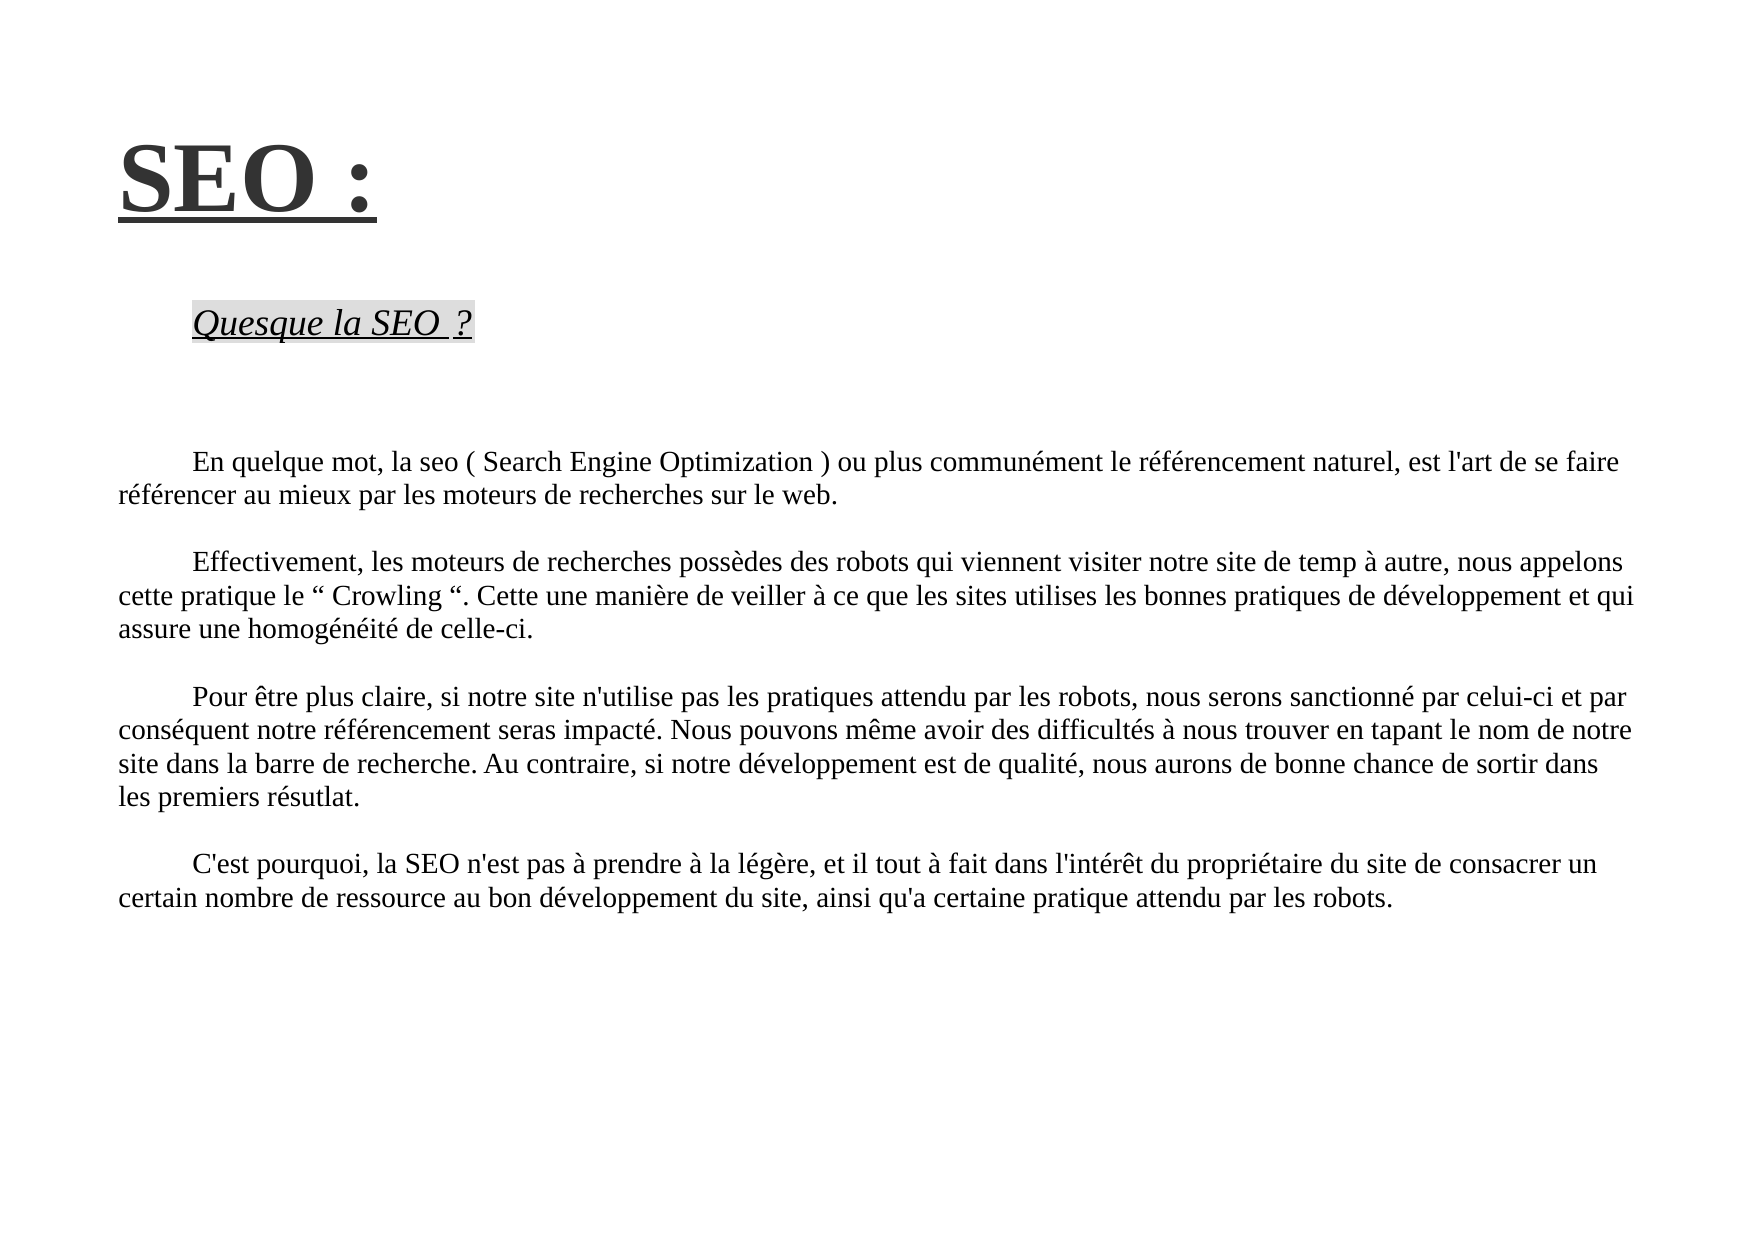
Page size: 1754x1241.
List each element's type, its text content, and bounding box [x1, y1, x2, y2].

text Pour être plus claire, si notre site n'utilise pas les pratiques attendu par les robots, nous serons sanctionné par celui-ci et par conséquent notre référencement seras impacté. Nous pouvons même avoir des difficultés à nous trouver en tapant le nom de notre site dans la barre de recherche. Au contraire, si notre développement est de qualité, nous aurons de bonne chance de sortir dans les premiers résutlat. [118, 679, 1636, 813]
text Effectivement, les moteurs de recherches possèdes des robots qui viennent visiter notre site de temp à autre, nous appelons cette pratique le “ Crowling “. Cette une manière de veiller à ce que les sites utilises les bonnes pratiques de développement et qui assure une homogénéité de celle-ci. [118, 544, 1636, 645]
text SEO : [118, 118, 1636, 233]
text C'est pourquoi, la SEO n'est pas à prendre à la légère, et il tout à fait dans l'intérêt du propriétaire du site de consacrer un certain nombre de ressource au bon développement du site, ainsi qu'a certaine pratique attendu par les robots. [118, 846, 1636, 913]
text En quelque mot, la seo ( Search Engine Optimization ) ou plus communément le référencement naturel, est l'art de se faire référencer au mieux par les moteurs de recherches sur le web. [118, 444, 1636, 511]
text Quesque la SEO ? [118, 300, 1636, 343]
